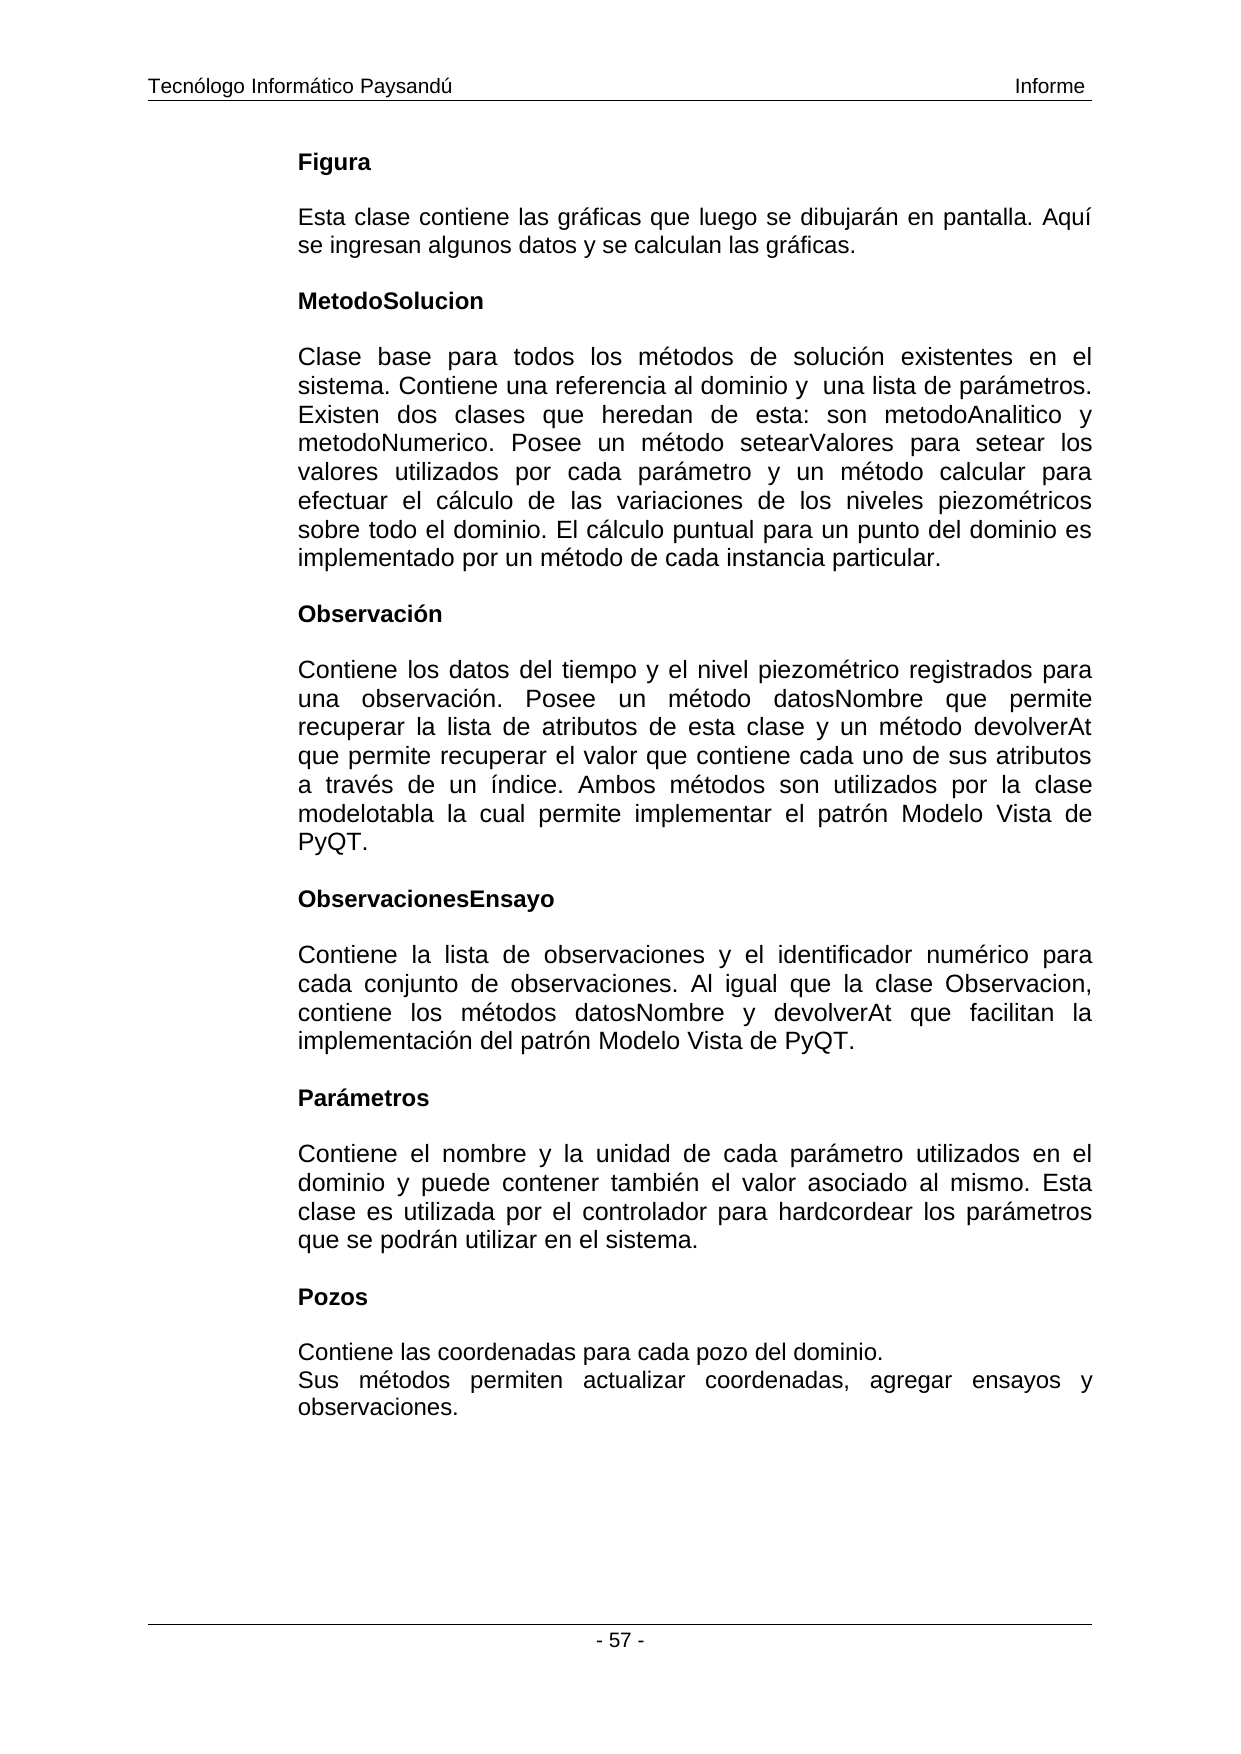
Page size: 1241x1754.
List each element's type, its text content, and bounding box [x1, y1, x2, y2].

text Esta clase contiene las gráficas que luego se dibujarán en pantalla. Aquí se ingresan algunos datos y se calculan las gráficas. [298, 203, 1092, 258]
text Parámetros [298, 1084, 1092, 1111]
text Observación [298, 600, 1092, 627]
text Contiene la lista de observaciones y el identificador numérico para cada conjunto de observaciones. Al igual que la clase Observacion, contiene los métodos datosNombre y devolverAt que facilitan la implementación del patrón Modelo Vista de PyQT. [298, 940, 1092, 1055]
text MetodoSolucion [298, 287, 1092, 314]
text Contiene las coordenadas para cada pozo del dominio. [298, 1338, 1092, 1366]
text Contiene el nombre y la unidad de cada parámetro utilizados en el dominio y puede contener también el valor asociado al mismo. Esta clase es utilizada por el controlador para hardcordear los parámetros que se podrán utilizar en el sistema. [298, 1139, 1092, 1254]
text Pozos [298, 1283, 1092, 1310]
text ObservacionesEnsayo [298, 885, 1092, 912]
text Contiene los datos del tiempo y el nivel piezométrico registrados para una observación. Posee un método datosNombre que permite recuperar la lista de atributos de esta clase y un método devolverAt que permite recuperar el valor que contiene cada uno de sus atributos a través de un índice. Ambos métodos son utilizados por la clase modelotabla la cual permite implementar el patrón Modelo Vista de PyQT. [298, 655, 1092, 856]
text Clase base para todos los métodos de solución existentes en el sistema. Contiene una referencia al dominio y una lista de parámetros. Existen dos clases que heredan de esta: son metodoAnalitico y metodoNumerico. Posee un método setearValores para setear los valores utilizados por cada parámetro y un método calcular para efectuar el cálculo de las variaciones de los niveles piezométricos sobre todo el dominio. El cálculo puntual para un punto del dominio es implementado por un método de cada instancia particular. [298, 342, 1092, 572]
text Figura [298, 148, 1092, 175]
text Sus métodos permiten actualizar coordenadas, agregar ensayos y observaciones. [298, 1366, 1092, 1421]
